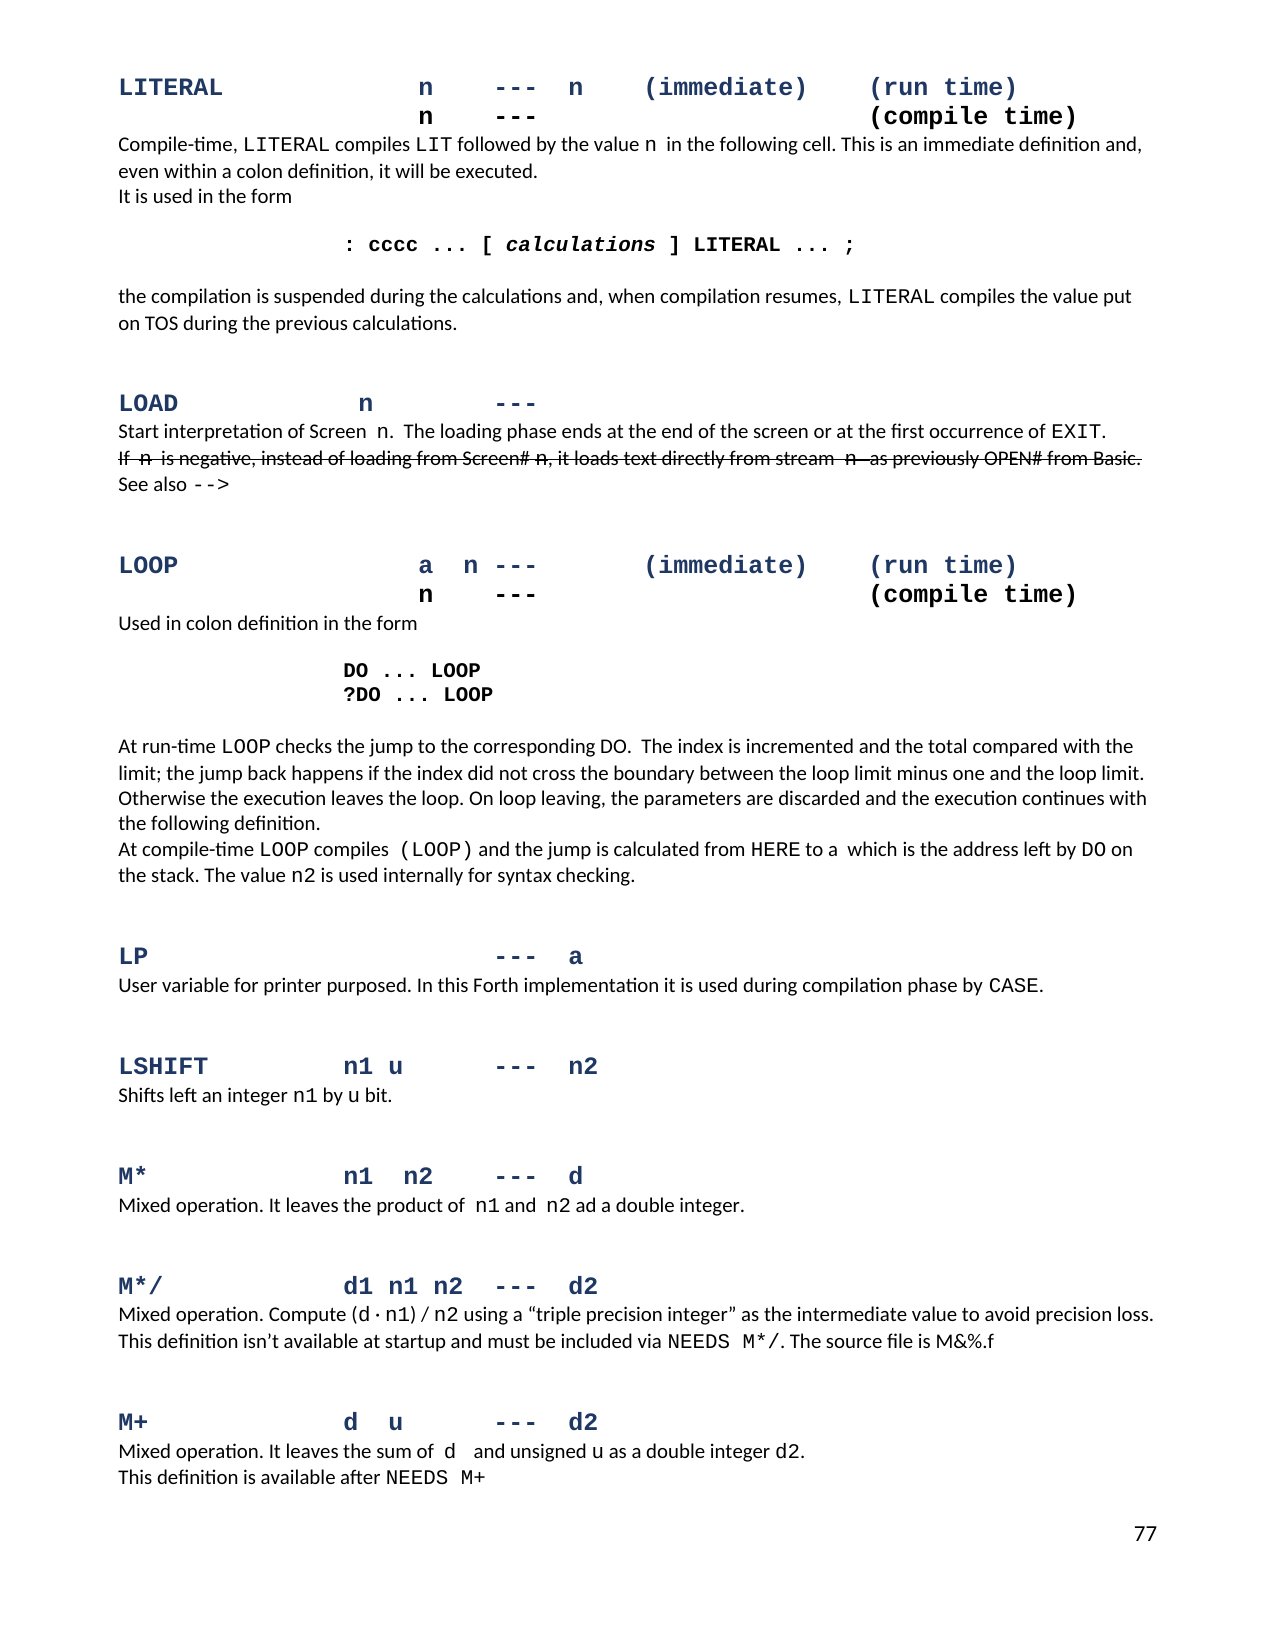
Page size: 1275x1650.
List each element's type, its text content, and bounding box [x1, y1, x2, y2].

text At compile-time LOOP compiles (LOOP) and the jump is calculated from HERE to a which is the address left by DO on the stack. The value n2 is used internally for syntax checking. [118, 836, 1157, 889]
text ?DO ... LOOP [118, 684, 1157, 708]
text DO ... LOOP [118, 661, 1157, 684]
text Used in colon definition in the form [118, 610, 1157, 635]
text Mixed operation. Compute (d · n1) / n2 using a “triple precision integer” as the intermediate value to avoid precision loss. [118, 1302, 1157, 1328]
text Shifts left an integer n1 by u bit. [118, 1082, 1157, 1108]
text the compilation is suspended during the calculations and, when compilation resumes, LITERAL compiles the value put on TOS during the previous calculations. [118, 283, 1157, 335]
subtitle LSHIFT n1 u --- n2 [118, 1054, 1157, 1082]
text Mixed operation. It leaves the sum of d and unsigned u as a double integer d2. [118, 1438, 1157, 1464]
text This definition isn’t available at startup and must be included via NEEDS M*/. The source file is M&%.f [118, 1328, 1157, 1354]
subtitle LP --- a [118, 944, 1157, 972]
text It is used in the form [118, 183, 1157, 209]
subtitle LITERAL n --- n (immediate) (run time) [118, 75, 1157, 103]
text : cccc ... [ calculations ] LITERAL ... ; [118, 234, 1157, 258]
text If n is negative, instead of loading from Screen# n, it loads text directly from stream n as previously OPEN# from Basic. [118, 445, 1157, 472]
text See also --> [118, 472, 1157, 498]
subtitle LOAD n --- [118, 390, 1157, 419]
text Mixed operation. It leaves the product of n1 and n2 ad a double integer. [118, 1192, 1157, 1218]
text At run-time LOOP checks the jump to the corresponding DO. The index is incremented and the total compared with the limit; the jump back happens if the index did not cross the boundary between the loop limit minus one and the loop limit. Otherwise the execution leaves the loop. On loop leaving, the parameters are discarded and the execution continues with the following definition. [118, 733, 1157, 836]
subtitle M*/ d1 n1 n2 --- d2 [118, 1273, 1157, 1302]
text n --- (compile time) [118, 103, 1157, 132]
subtitle M+ d u --- d2 [118, 1409, 1157, 1438]
subtitle LOOP a n --- (immediate) (run time) [118, 553, 1157, 581]
subtitle M* n1 n2 --- d [118, 1163, 1157, 1192]
text This definition is available after NEEDS M+ [118, 1464, 1157, 1491]
text Start interpretation of Screen n. The loading phase ends at the end of the screen or at the first occurrence of EXIT. [118, 419, 1157, 445]
text n --- (compile time) [118, 581, 1157, 610]
text User variable for printer purposed. In this Forth implementation it is used during compilation phase by CASE. [118, 972, 1157, 999]
text Compile-time, LITERAL compiles LIT followed by the value n in the following cell. This is an immediate definition and, even within a colon definition, it will be executed. [118, 132, 1157, 183]
